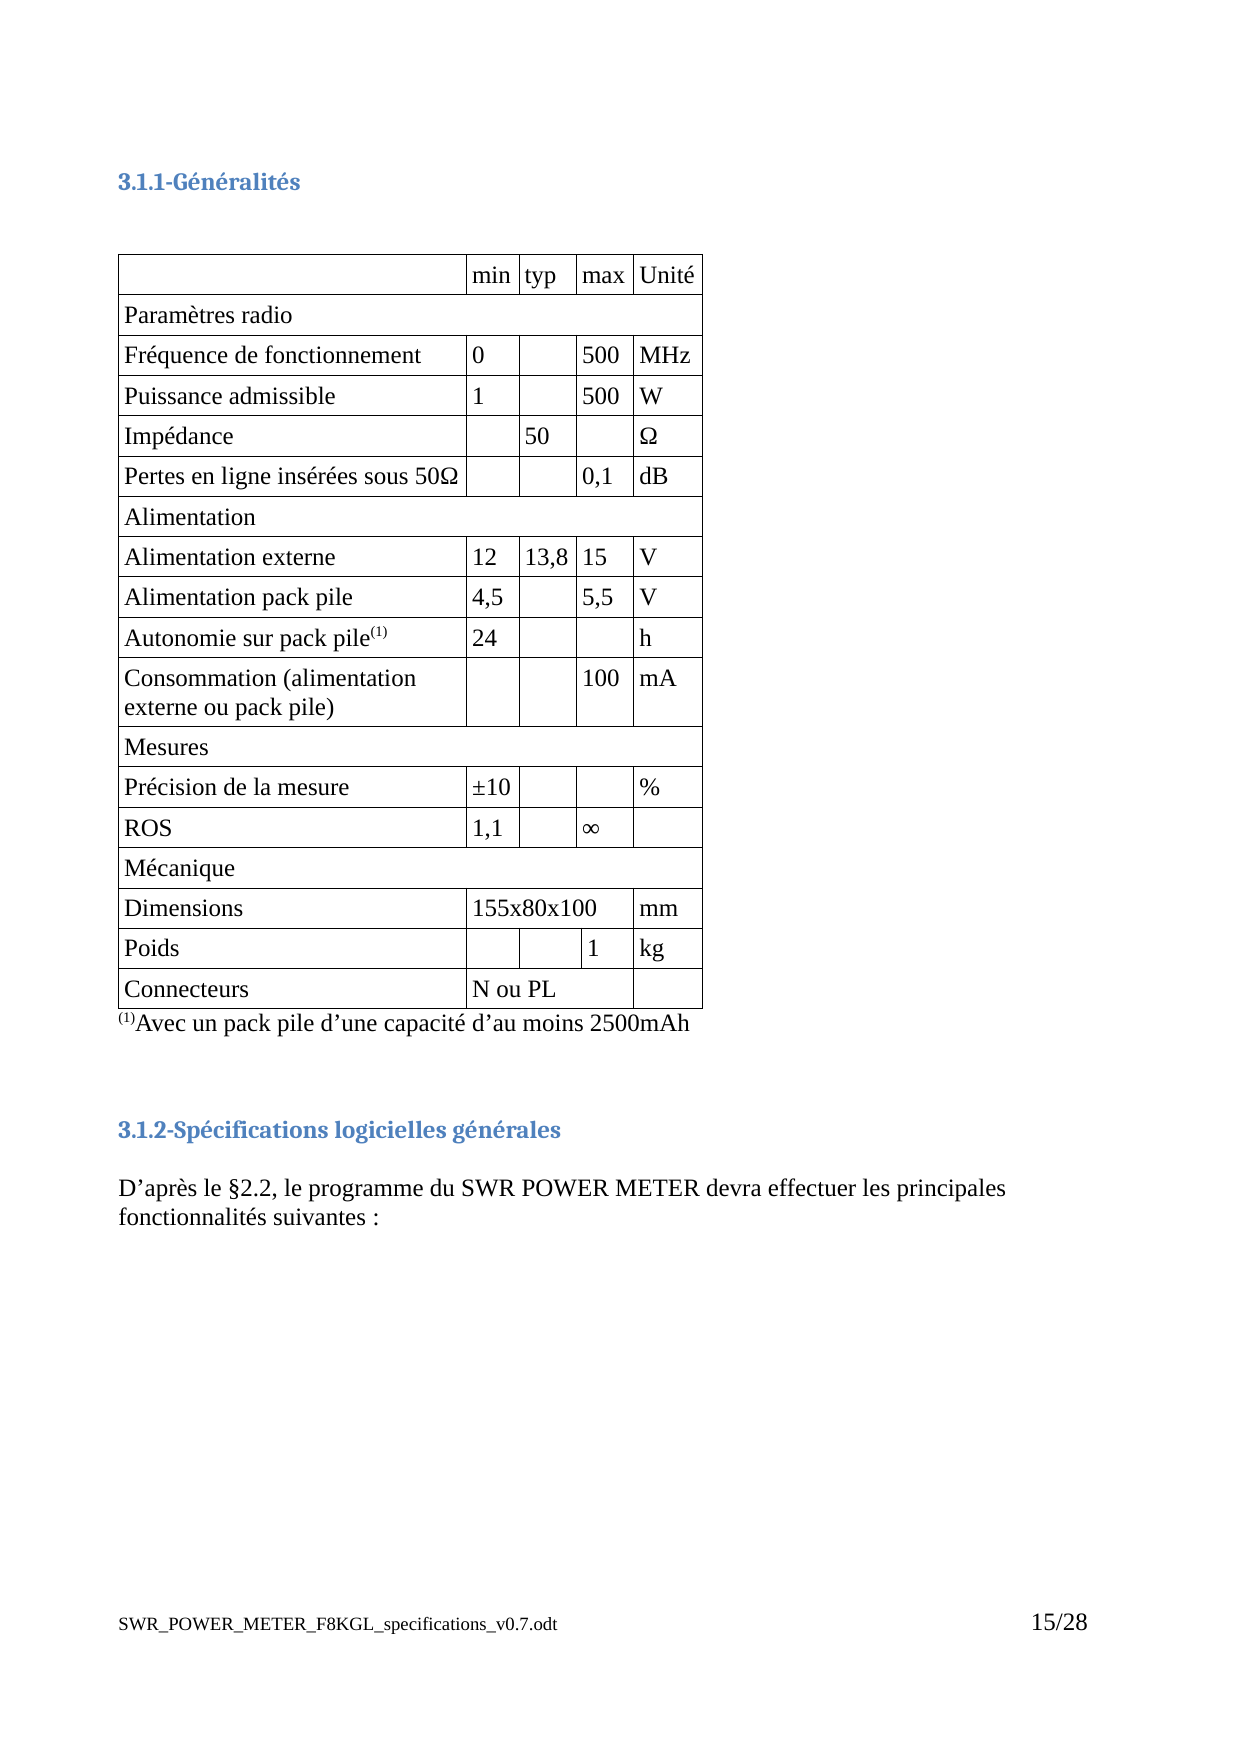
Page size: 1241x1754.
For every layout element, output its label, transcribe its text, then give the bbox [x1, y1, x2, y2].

table_cell V [634, 577, 702, 617]
table_cell 500 [577, 336, 633, 375]
table_cell [467, 416, 519, 456]
table_cell Consommation (alimentation externe ou pack pile) [119, 658, 466, 726]
table_header Unité [634, 255, 702, 294]
table_cell 4,5 [467, 577, 519, 617]
table_cell [520, 336, 576, 375]
table_cell 1 [467, 376, 519, 415]
table_cell kg [634, 929, 702, 968]
table_cell 1 [582, 929, 633, 968]
table_cell 155x80x100 [467, 889, 633, 928]
table_cell 0 [467, 336, 519, 375]
table_cell [520, 929, 581, 968]
table_cell mm [634, 889, 702, 928]
table_cell [467, 929, 519, 968]
table_cell Puissance admissible [119, 376, 466, 415]
table_cell [520, 577, 576, 617]
table_cell 12 [467, 537, 519, 576]
text (1)Avec un pack pile d’une capacité d’au moins 2500mAh [118, 1008, 1122, 1037]
table_cell [467, 457, 519, 496]
table_cell [577, 618, 633, 657]
table_header min [467, 255, 519, 294]
table_header [119, 255, 466, 294]
subtitle 3.1.2-Spécifications logicielles générales [118, 1116, 1122, 1144]
table_cell Poids [119, 929, 466, 968]
table_cell Mécanique [119, 848, 702, 887]
table_cell Autonomie sur pack pile(1) [119, 618, 466, 657]
table_cell W [634, 376, 702, 415]
table_cell Ω [634, 416, 702, 456]
table_cell 24 [467, 618, 519, 657]
table_cell Connecteurs [119, 969, 466, 1008]
table_cell ∞ [577, 808, 633, 847]
table_cell [634, 969, 702, 1008]
table_cell V [634, 537, 702, 576]
table_cell [520, 457, 576, 496]
table_cell [520, 376, 576, 415]
table_cell Paramètres radio [119, 295, 702, 334]
table_cell Alimentation [119, 497, 702, 536]
table_cell 0,1 [577, 457, 633, 496]
table_cell ±10 [467, 767, 519, 807]
table_header typ [520, 255, 576, 294]
table_cell 100 [577, 658, 633, 726]
table_cell [467, 658, 519, 726]
table_cell MHz [634, 336, 702, 375]
table_cell h [634, 618, 702, 657]
table_cell 500 [577, 376, 633, 415]
table_cell Mesures [119, 727, 702, 766]
table_cell 5,5 [577, 577, 633, 617]
table_cell dB [634, 457, 702, 496]
table_cell [634, 808, 702, 847]
table_cell ROS [119, 808, 466, 847]
table_cell Alimentation pack pile [119, 577, 466, 617]
table_cell [577, 767, 633, 807]
subtitle 3.1.1-Généralités [118, 168, 1122, 196]
table_cell 1,1 [467, 808, 519, 847]
table_cell [520, 808, 576, 847]
table_cell [577, 416, 633, 456]
table_cell 15 [577, 537, 633, 576]
table_cell % [634, 767, 702, 807]
table_cell [520, 618, 576, 657]
table_cell [520, 767, 576, 807]
table_header max [577, 255, 633, 294]
table_cell N ou PL [467, 969, 633, 1008]
table_cell Précision de la mesure [119, 767, 466, 807]
table_cell Impédance [119, 416, 466, 456]
table_cell Alimentation externe [119, 537, 466, 576]
table_cell 13,8 [520, 537, 576, 576]
text D’après le §2.2, le programme du SWR POWER METER devra effectuer les principales fonctionnalités suivantes : [118, 1173, 1122, 1231]
table_cell mA [634, 658, 702, 726]
table_cell Fréquence de fonctionnement [119, 336, 466, 375]
table_cell Pertes en ligne insérées sous 50Ω [119, 457, 466, 496]
table_cell [520, 658, 576, 726]
table_cell Dimensions [119, 889, 466, 928]
table_cell 50 [520, 416, 576, 456]
